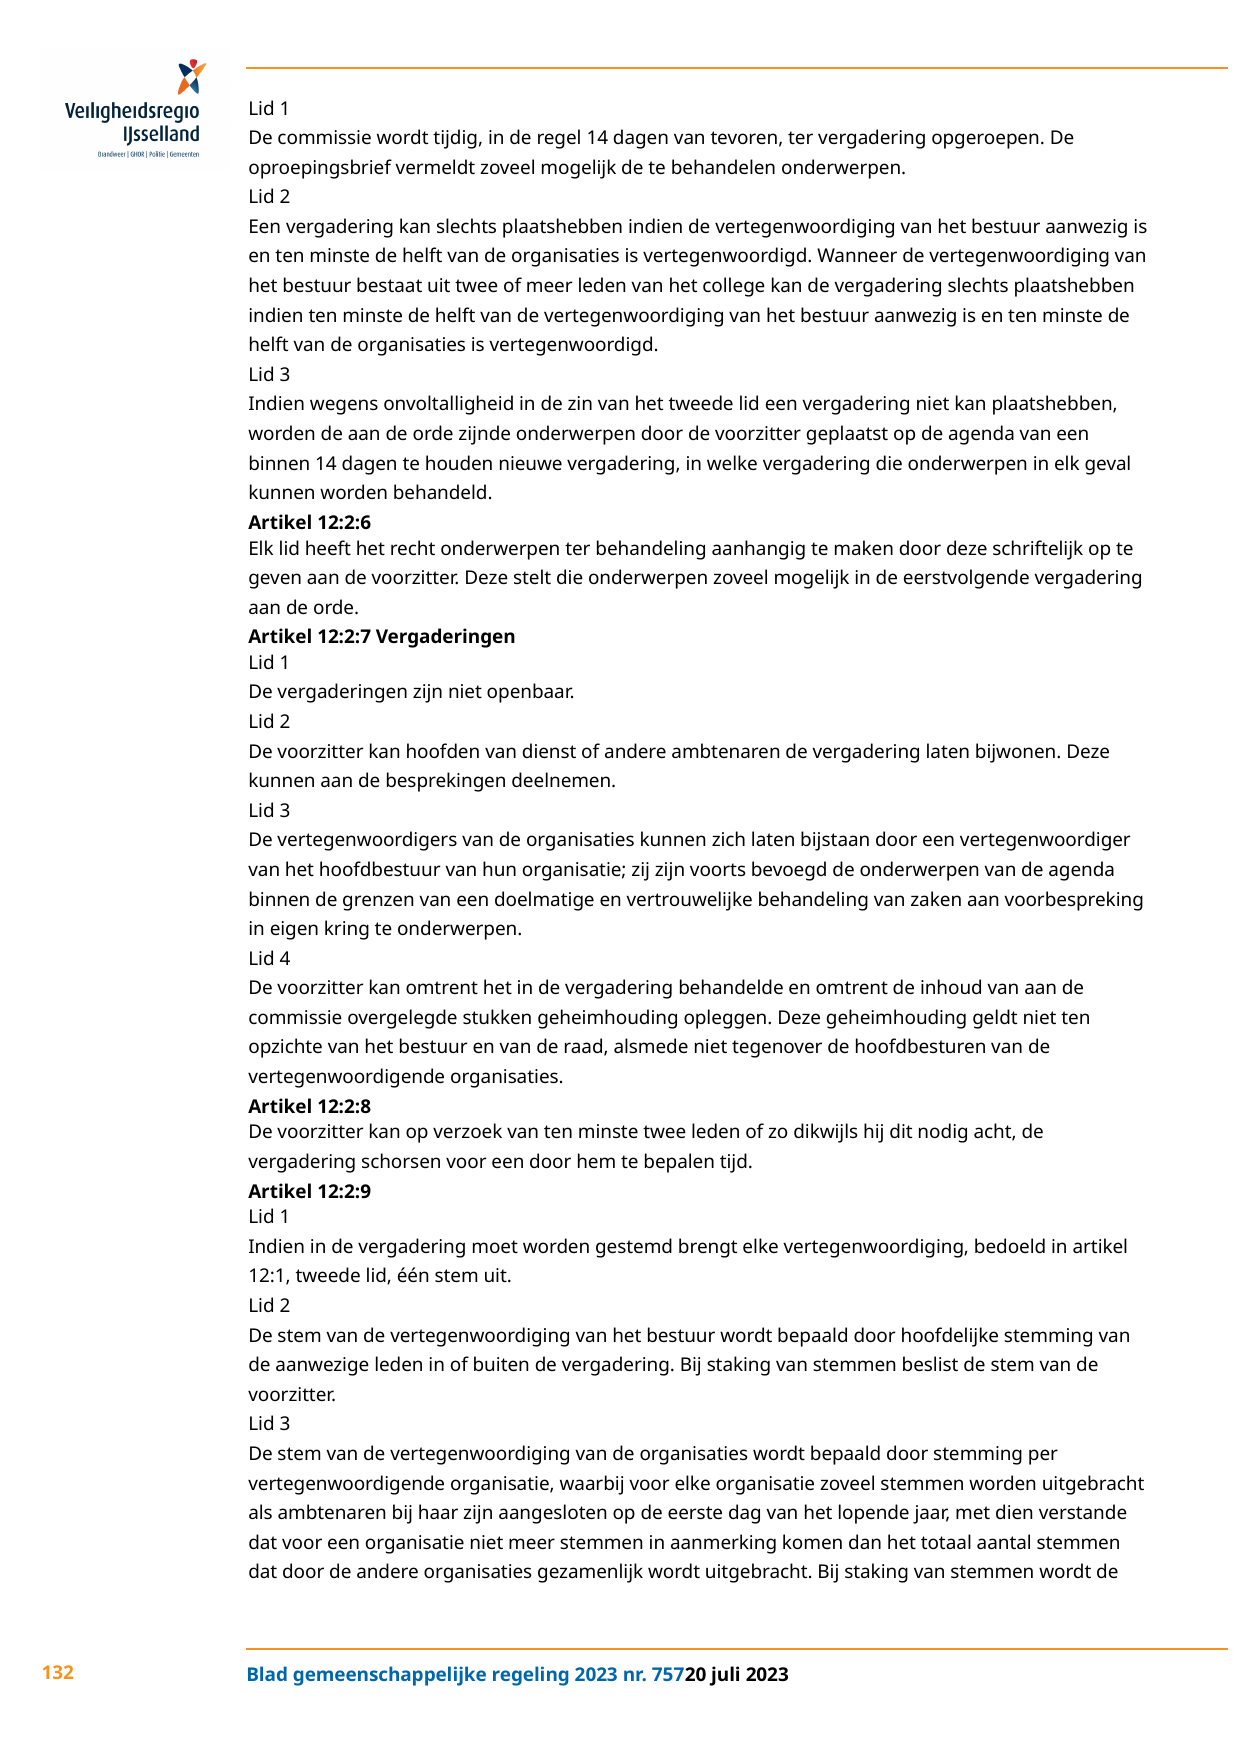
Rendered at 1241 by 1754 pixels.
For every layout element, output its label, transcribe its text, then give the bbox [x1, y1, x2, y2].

text Lid 1 [248, 1203, 1152, 1229]
text Lid 3 [248, 361, 1152, 387]
text Artikel 12:2:9 [248, 1178, 1152, 1203]
text Lid 1 [248, 95, 1152, 121]
text Lid 2 [248, 708, 1152, 734]
text Artikel 12:2:7 Vergaderingen [248, 623, 1152, 649]
text De stem van de vertegenwoordiging van de organisaties wordt bepaald door stemming per vertegenwoordigende organisatie, waarbij voor elke organisatie zoveel stemmen worden uitgebracht als ambtenaren bij haar zijn aangesloten op de eerste dag van het lopende jaar, met dien verstande dat voor een organisatie niet meer stemmen in aanmerking komen dan het totaal aantal stemmen dat door de andere organisaties gezamenlijk wordt uitgebracht. Bij staking van stemmen wordt de [248, 1440, 1152, 1584]
text Een vergadering kan slechts plaatshebben indien de vertegenwoordiging van het bestuur aanwezig is en ten minste de helft van de organisaties is vertegenwoordigd. Wanneer de vertegenwoordiging van het bestuur bestaat uit twee of meer leden van het college kan de vergadering slechts plaatshebben indien ten minste de helft van de vertegenwoordiging van het bestuur aanwezig is en ten minste de helft van de organisaties is vertegenwoordigd. [248, 213, 1152, 357]
text Lid 3 [248, 1411, 1152, 1436]
text Elk lid heeft het recht onderwerpen ter behandeling aanhangig te maken door deze schriftelijk op te geven aan de voorzitter. Deze stelt die onderwerpen zoveel mogelijk in de eerstvolgende vergadering aan de orde. [248, 535, 1152, 619]
text De voorzitter kan hoofden van dienst of andere ambtenaren de vergadering laten bijwonen. Deze kunnen aan de besprekingen deelnemen. [248, 738, 1152, 793]
text Lid 1 [248, 649, 1152, 675]
text Artikel 12:2:8 [248, 1093, 1152, 1119]
text Lid 2 [248, 1292, 1152, 1318]
text De voorzitter kan omtrent het in de vergadering behandelde en omtrent de inhoud van aan de commissie overgelegde stukken geheimhouding opleggen. Deze geheimhouding geldt niet ten opzichte van het bestuur en van de raad, alsmede niet tegenover de hoofdbesturen van de vertegenwoordigende organisaties. [248, 974, 1152, 1089]
text Lid 4 [248, 945, 1152, 971]
text De vergaderingen zijn niet openbaar. [248, 679, 1152, 704]
text Indien in de vergadering moet worden gestemd brengt elke vertegenwoordiging, bedoeld in artikel 12:1, tweede lid, één stem uit. [248, 1233, 1152, 1288]
text Lid 2 [248, 183, 1152, 209]
text De voorzitter kan op verzoek van ten minste twee leden of zo dikwijls hij dit nodig acht, de vergadering schorsen voor een door hem te bepalen tijd. [248, 1119, 1152, 1174]
text De vertegenwoordigers van de organisaties kunnen zich laten bijstaan door een vertegenwoordiger van het hoofdbestuur van hun organisatie; zij zijn voorts bevoegd de onderwerpen van de agenda binnen de grenzen van een doelmatige en vertrouwelijke behandeling van zaken aan voorbespreking in eigen kring te onderwerpen. [248, 827, 1152, 941]
text Artikel 12:2:6 [248, 509, 1152, 535]
picture [41, 47, 231, 172]
text Indien wegens onvoltalligheid in de zin van het tweede lid een vergadering niet kan plaatshebben, worden de aan de orde zijnde onderwerpen door de voorzitter geplaatst op de agenda van een binnen 14 dagen te houden nieuwe vergadering, in welke vergadering die onderwerpen in elk geval kunnen worden behandeld. [248, 391, 1152, 505]
text Lid 3 [248, 797, 1152, 823]
text De commissie wordt tijdig, in de regel 14 dagen van tevoren, ter vergadering opgeroepen. De oproepingsbrief vermeldt zoveel mogelijk de te behandelen onderwerpen. [248, 124, 1152, 180]
text De stem van de vertegenwoordiging van het bestuur wordt bepaald door hoofdelijke stemming van de aanwezige leden in of buiten de vergadering. Bij staking van stemmen beslist de stem van de voorzitter. [248, 1322, 1152, 1407]
